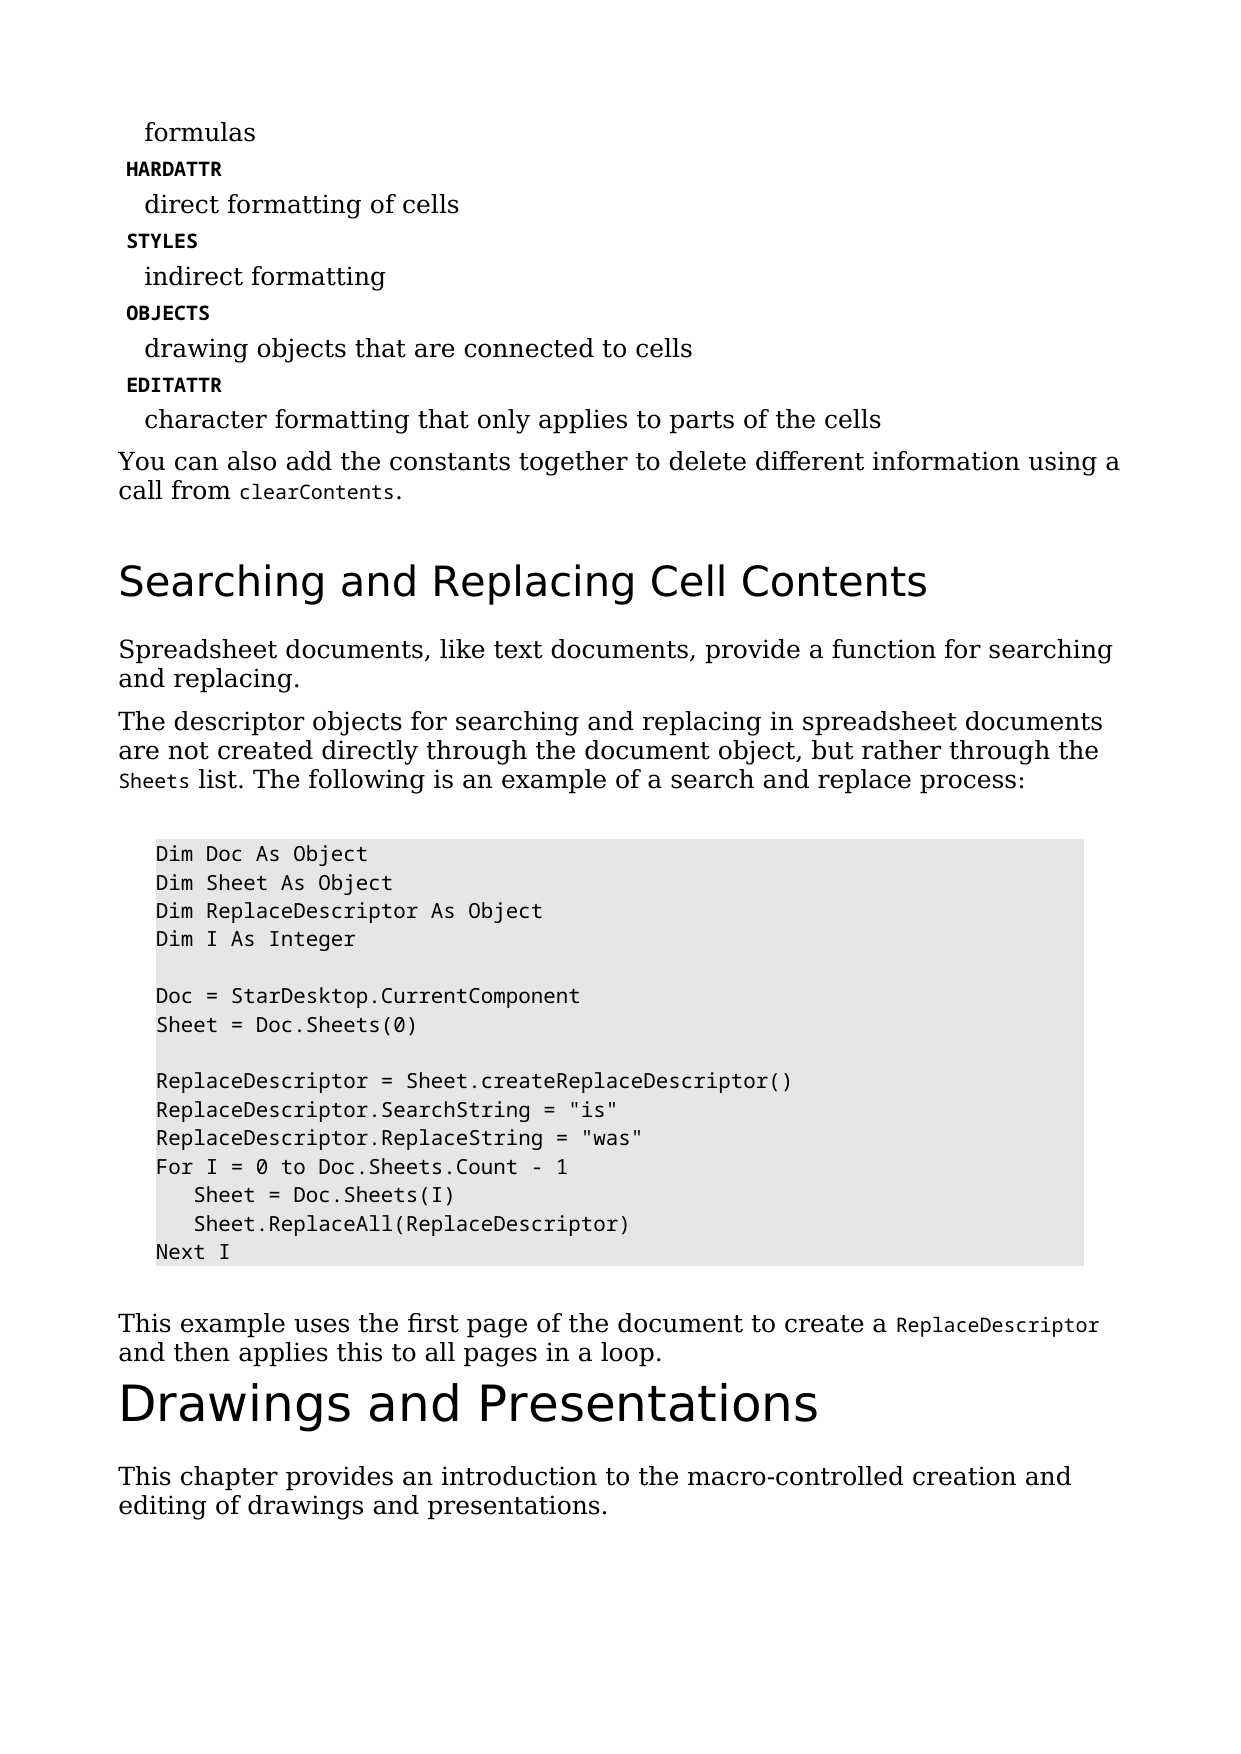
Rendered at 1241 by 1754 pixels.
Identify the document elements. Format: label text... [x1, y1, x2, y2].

text Dim Doc As Object Dim Sheet As Object Dim ReplaceDescriptor As Object Dim I As Integer Doc = StarDesktop.CurrentComponent Sheet = Doc.Sheets(0) ReplaceDescriptor = Sheet.createReplaceDescriptor() ReplaceDescriptor.SearchString = "is" ReplaceDescriptor.ReplaceString = "was" For I = 0 to Doc.Sheets.Count - 1 Sheet = Doc.Sheets(I) Sheet.ReplaceAll(ReplaceDescriptor) Next I [156, 839, 1084, 1266]
subtitle Drawings and Presentations [118, 1375, 1122, 1433]
text The descriptor objects for searching and replacing in spreadsheet documents are not created directly through the document object, but rather through the Sheets list. The following is an example of a search and replace process: [118, 707, 1122, 794]
list direct formatting of cells [136, 190, 1122, 219]
text This example uses the first page of the document to create a ReplaceDescriptor and then applies this to all pages in a loop. [118, 1309, 1122, 1368]
list OBJECTS [118, 297, 1122, 326]
list EDITATTR [118, 369, 1122, 398]
list drawing objects that are connected to cells [136, 334, 1122, 363]
list STYLES [118, 225, 1122, 254]
text You can also add the constants together to delete different information using a call from clearContents. [118, 447, 1122, 505]
text Spreadsheet documents, like text documents, provide a function for searching and replacing. [118, 635, 1122, 693]
list HARDATTR [118, 153, 1122, 182]
list formulas [136, 118, 1122, 147]
list character formatting that only applies to parts of the cells [136, 406, 1122, 435]
subtitle Searching and Replacing Cell Contents [118, 558, 1122, 606]
text This chapter provides an introduction to the macro-controlled creation and editing of drawings and presentations. [118, 1462, 1122, 1520]
list indirect formatting [136, 262, 1122, 291]
